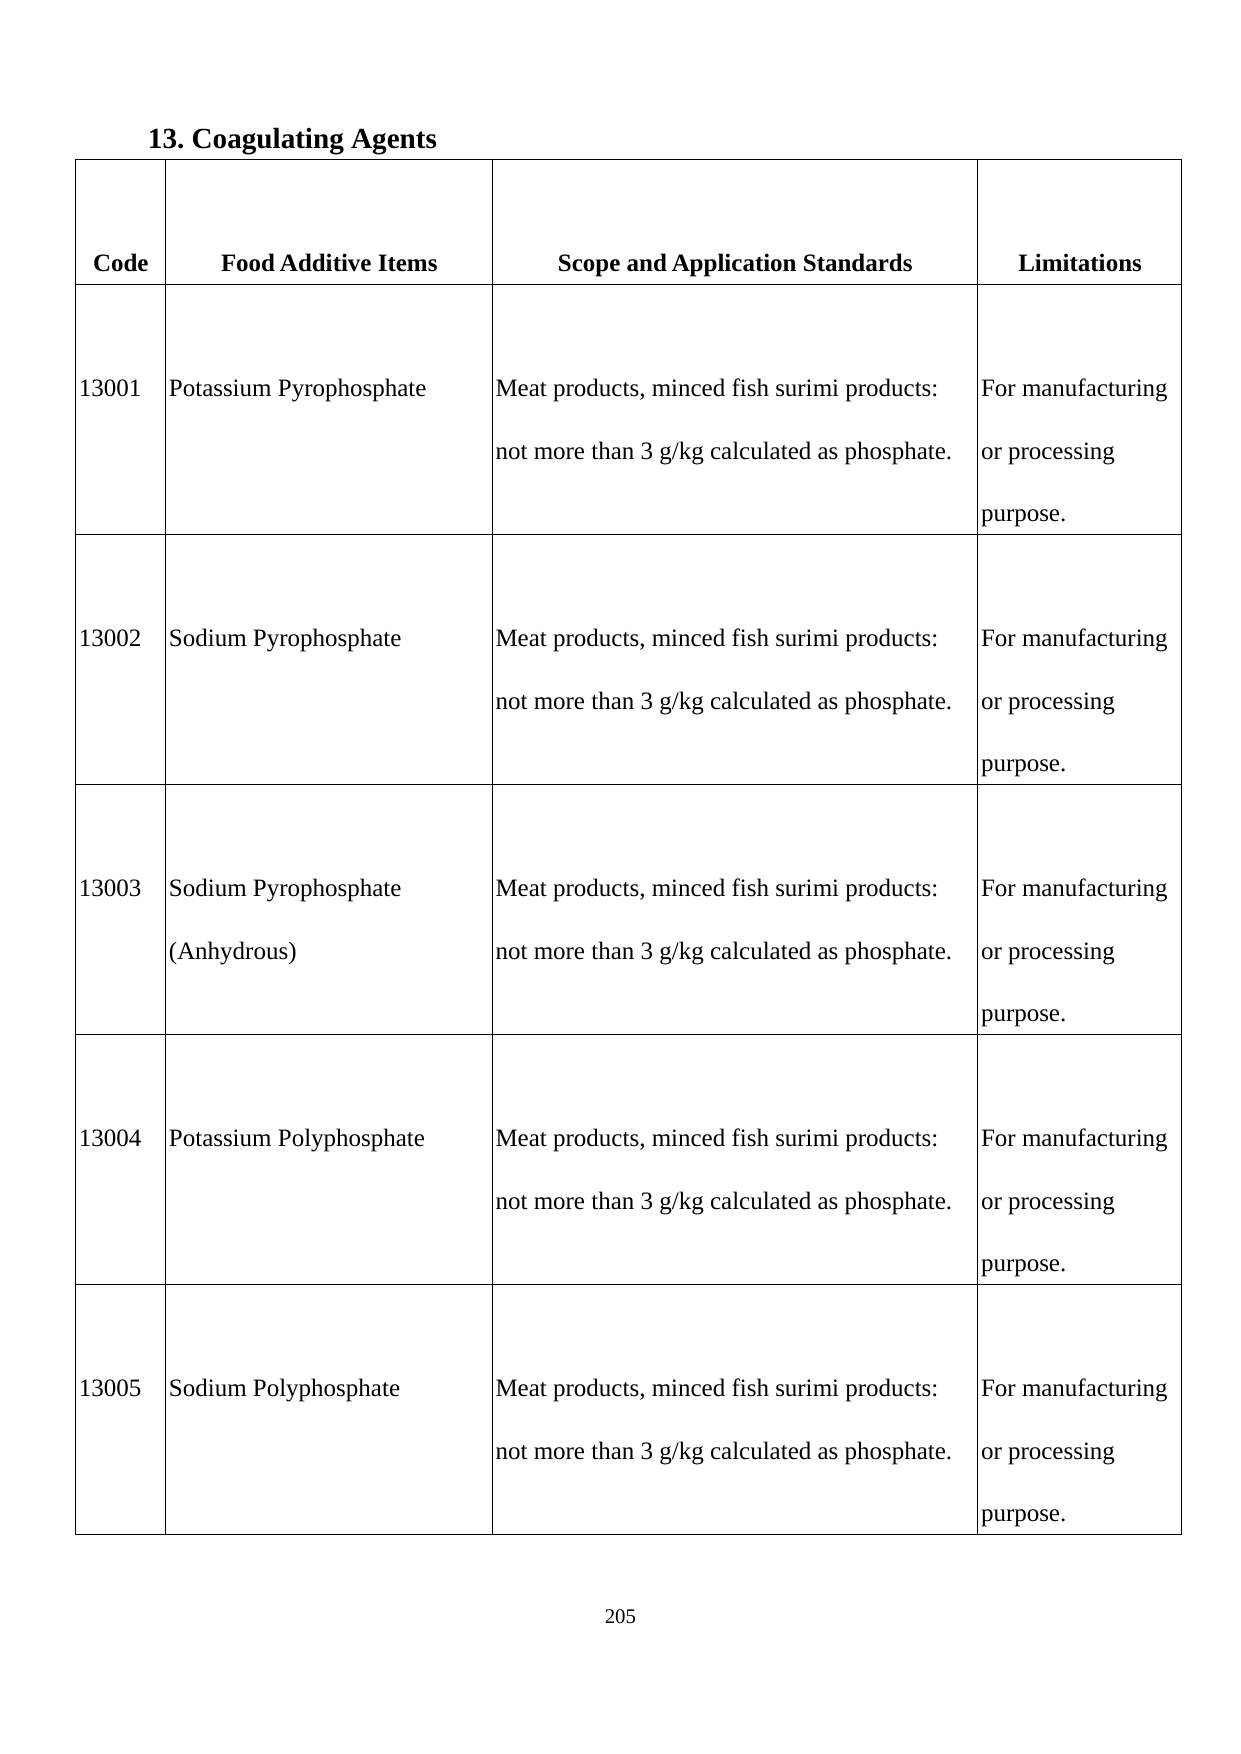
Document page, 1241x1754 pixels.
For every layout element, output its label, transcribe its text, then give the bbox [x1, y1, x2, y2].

table_header Code [76, 160, 165, 284]
table_cell 13002 [76, 535, 165, 784]
text 13. Coagulating Agents [148, 96, 1092, 159]
table_header Food Additive Items [166, 160, 492, 284]
table_cell Meat products, minced fish surimi products: not more than 3 g/kg calculated as phosphate. [493, 1285, 977, 1534]
table_cell Meat products, minced fish surimi products: not more than 3 g/kg calculated as phosphate. [493, 1035, 977, 1284]
table_cell 13004 [76, 1035, 165, 1284]
table_cell Potassium Polyphosphate [166, 1035, 492, 1284]
table_cell For manufacturing or processing purpose. [978, 1035, 1181, 1284]
table_cell For manufacturing or processing purpose. [978, 1285, 1181, 1534]
table_cell Meat products, minced fish surimi products: not more than 3 g/kg calculated as phosphate. [493, 285, 977, 534]
table_cell Meat products, minced fish surimi products: not more than 3 g/kg calculated as phosphate. [493, 535, 977, 784]
table_cell For manufacturing or processing purpose. [978, 785, 1181, 1034]
table_cell 13005 [76, 1285, 165, 1534]
table_header Scope and Application Standards [493, 160, 977, 284]
table_cell For manufacturing or processing purpose. [978, 285, 1181, 534]
table_cell Sodium Pyrophosphate (Anhydrous) [166, 785, 492, 1034]
table_cell Sodium Polyphosphate [166, 1285, 492, 1534]
table_cell Meat products, minced fish surimi products: not more than 3 g/kg calculated as phosphate. [493, 785, 977, 1034]
table_cell Sodium Pyrophosphate [166, 535, 492, 784]
table_cell For manufacturing or processing purpose. [978, 535, 1181, 784]
table_header Limitations [978, 160, 1181, 284]
table_cell 13001 [76, 285, 165, 534]
table_cell 13003 [76, 785, 165, 1034]
table_cell Potassium Pyrophosphate [166, 285, 492, 534]
